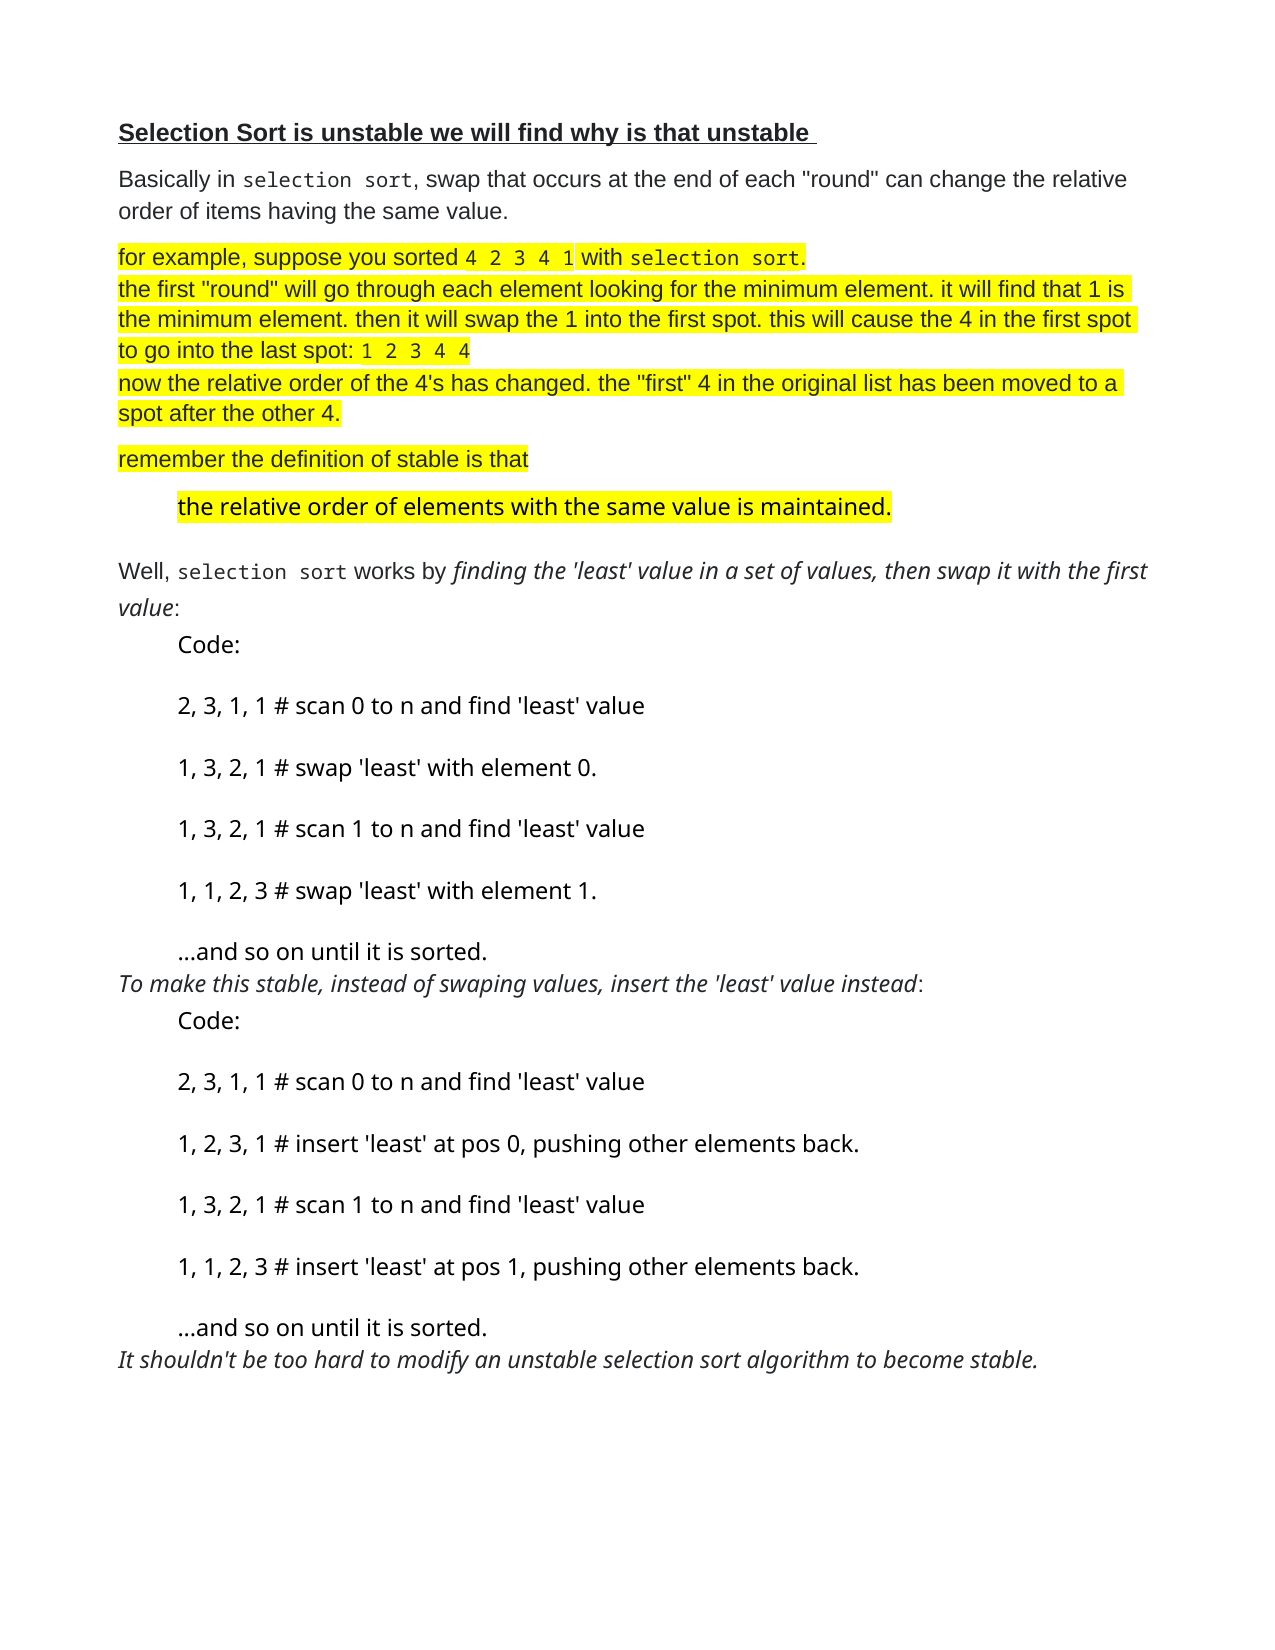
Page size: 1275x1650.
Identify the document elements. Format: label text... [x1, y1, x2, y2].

text Well, selection sort works by finding the 'least' value in a set of values, then swap it with the first value: [118, 554, 1157, 623]
text for example, suppose you sorted 4 2 3 4 1 with selection sort. [118, 243, 1157, 271]
text ...and so on until it is sorted. [177, 1311, 1098, 1343]
text 2, 3, 1, 1 # scan 0 to n and find 'least' value [177, 689, 1098, 722]
text 1, 2, 3, 1 # insert 'least' at pos 0, pushing other elements back. [177, 1127, 1098, 1159]
text ...and so on until it is sorted. [177, 935, 1098, 967]
text Selection Sort is unstable we will find why is that unstable [118, 118, 1157, 147]
text the relative order of elements with the same value is maintained. [177, 491, 1098, 523]
text Basically in selection sort, swap that occurs at the end of each "round" can change the relative order of items having the same value. [118, 166, 1157, 224]
text 1, 3, 2, 1 # scan 1 to n and find 'least' value [177, 1188, 1098, 1221]
text 1, 1, 2, 3 # swap 'least' with element 1. [177, 874, 1098, 906]
text 1, 3, 2, 1 # swap 'least' with element 0. [177, 751, 1098, 783]
text the first "round" will go through each element looking for the minimum element. it will find that 1 is the minimum element. then it will swap the 1 into the first spot. this will cause the 4 in the first spot to go into the last spot: 1 2 3 4 4 [118, 275, 1157, 365]
text 1, 3, 2, 1 # scan 1 to n and find 'least' value [177, 812, 1098, 844]
text Code: [177, 1004, 1098, 1036]
text 1, 1, 2, 3 # insert 'least' at pos 1, pushing other elements back. [177, 1250, 1098, 1282]
text 2, 3, 1, 1 # scan 0 to n and find 'least' value [177, 1066, 1098, 1098]
text Code: [177, 628, 1098, 660]
text remember the definition of stable is that [118, 445, 1157, 472]
text To make this stable, instead of swaping values, insert the 'least' value instead: [118, 967, 1157, 999]
text now the relative order of the 4's has changed. the "first" 4 in the original list has been moved to a spot after the other 4. [118, 369, 1157, 427]
text It shouldn't be too hard to modify an unstable selection sort algorithm to become stable. [118, 1343, 1157, 1375]
